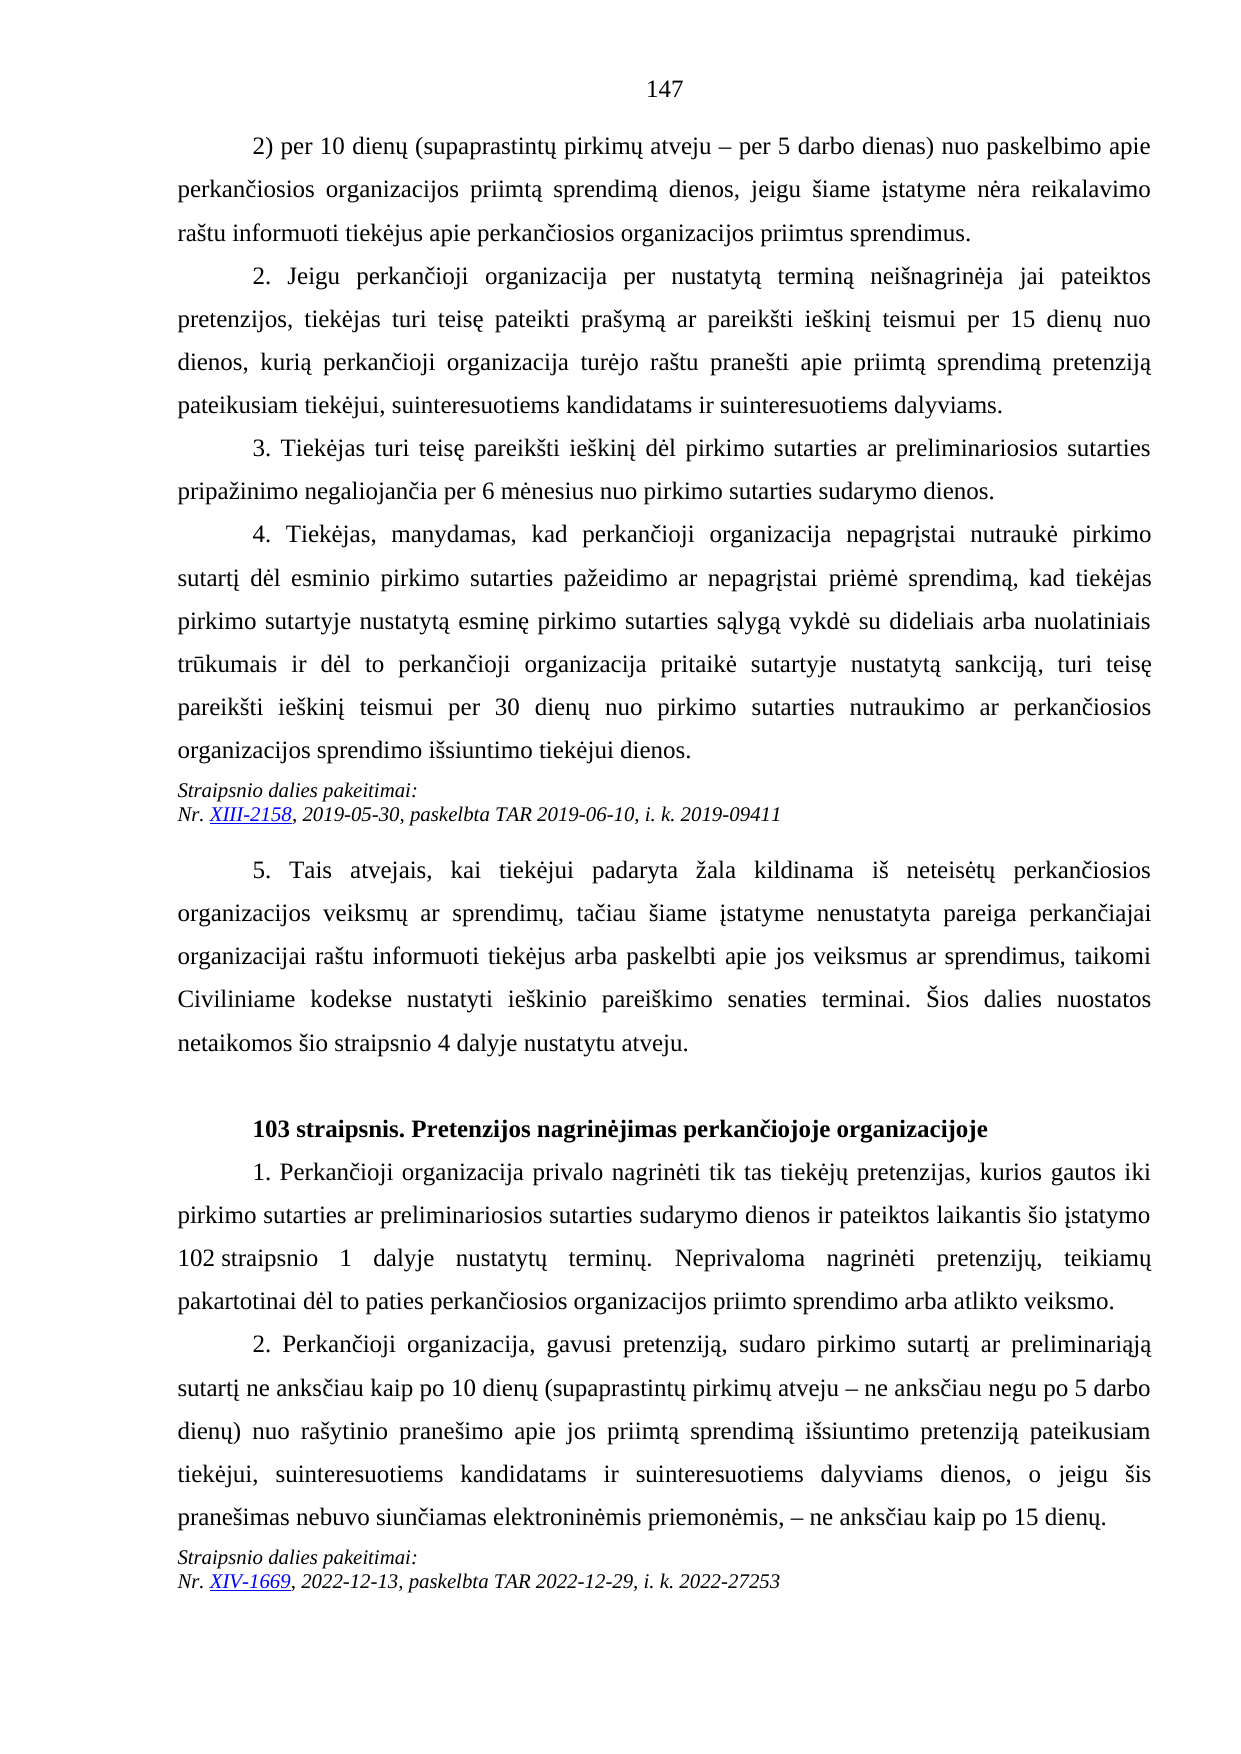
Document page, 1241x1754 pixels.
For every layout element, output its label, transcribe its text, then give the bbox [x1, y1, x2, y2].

text 2. Perkančioji organizacija, gavusi pretenziją, sudaro pirkimo sutartį ar preliminariąją sutartį ne anksčiau kaip po 10 dienų (supaprastintų pirkimų atveju – ne anksčiau negu po 5 darbo dienų) nuo rašytinio pranešimo apie jos priimtą sprendimą išsiuntimo pretenziją pateikusiam tiekėjui, suinteresuotiems kandidatams ir suinteresuotiems dalyviams dienos, o jeigu šis pranešimas nebuvo siunčiamas elektroninėmis priemonėmis, – ne anksčiau kaip po 15 dienų. [177, 1329, 1152, 1531]
text 3. Tiekėjas turi teisę pareikšti ieškinį dėl pirkimo sutarties ar preliminariosios sutarties pripažinimo negaliojančia per 6 mėnesius nuo pirkimo sutarties sudarymo dienos. [177, 433, 1152, 505]
text Straipsnio dalies pakeitimai: [177, 1545, 1152, 1569]
text 5. Tais atvejais, kai tiekėjui padaryta žala kildinama iš neteisėtų perkančiosios organizacijos veiksmų ar sprendimų, tačiau šiame įstatyme nenustatyta pareiga perkančiajai organizacijai raštu informuoti tiekėjus arba paskelbti apie jos veiksmus ar sprendimus, taikomi Civiliniame kodekse nustatyti ieškinio pareiškimo senaties terminai. Šios dalies nuostatos netaikomos šio straipsnio 4 dalyje nustatytu atveju. [177, 855, 1152, 1056]
text Straipsnio dalies pakeitimai: [177, 778, 1152, 802]
text Nr. XIII-2158, 2019-05-30, paskelbta TAR 2019-06-10, i. k. 2019-09411 [177, 802, 1152, 826]
text 103 straipsnis. Pretenzijos nagrinėjimas perkančiojoje organizacijoje [177, 1114, 1152, 1143]
text Nr. XIV-1669, 2022-12-13, paskelbta TAR 2022-12-29, i. k. 2022-27253 [177, 1569, 1152, 1593]
text 2) per 10 dienų (supaprastintų pirkimų atveju – per 5 darbo dienas) nuo paskelbimo apie perkančiosios organizacijos priimtą sprendimą dienos, jeigu šiame įstatyme nėra reikalavimo raštu informuoti tiekėjus apie perkančiosios organizacijos priimtus sprendimus. [177, 131, 1152, 246]
text 1. Perkančioji organizacija privalo nagrinėti tik tas tiekėjų pretenzijas, kurios gautos iki pirkimo sutarties ar preliminariosios sutarties sudarymo dienos ir pateiktos laikantis šio įstatymo 102 straipsnio 1 dalyje nustatytų terminų. Neprivaloma nagrinėti pretenzijų, teikiamų pakartotinai dėl to paties perkančiosios organizacijos priimto sprendimo arba atlikto veiksmo. [177, 1157, 1152, 1315]
text 4. Tiekėjas, manydamas, kad perkančioji organizacija nepagrįstai nutraukė pirkimo sutartį dėl esminio pirkimo sutarties pažeidimo ar nepagrįstai priėmė sprendimą, kad tiekėjas pirkimo sutartyje nustatytą esminę pirkimo sutarties sąlygą vykdė su dideliais arba nuolatiniais trūkumais ir dėl to perkančioji organizacija pritaikė sutartyje nustatytą sankciją, turi teisę pareikšti ieškinį teismui per 30 dienų nuo pirkimo sutarties nutraukimo ar perkančiosios organizacijos sprendimo išsiuntimo tiekėjui dienos. [177, 519, 1152, 764]
text 2. Jeigu perkančioji organizacija per nustatytą terminą neišnagrinėja jai pateiktos pretenzijos, tiekėjas turi teisę pateikti prašymą ar pareikšti ieškinį teismui per 15 dienų nuo dienos, kurią perkančioji organizacija turėjo raštu pranešti apie priimtą sprendimą pretenziją pateikusiam tiekėjui, suinteresuotiems kandidatams ir suinteresuotiems dalyviams. [177, 261, 1152, 419]
